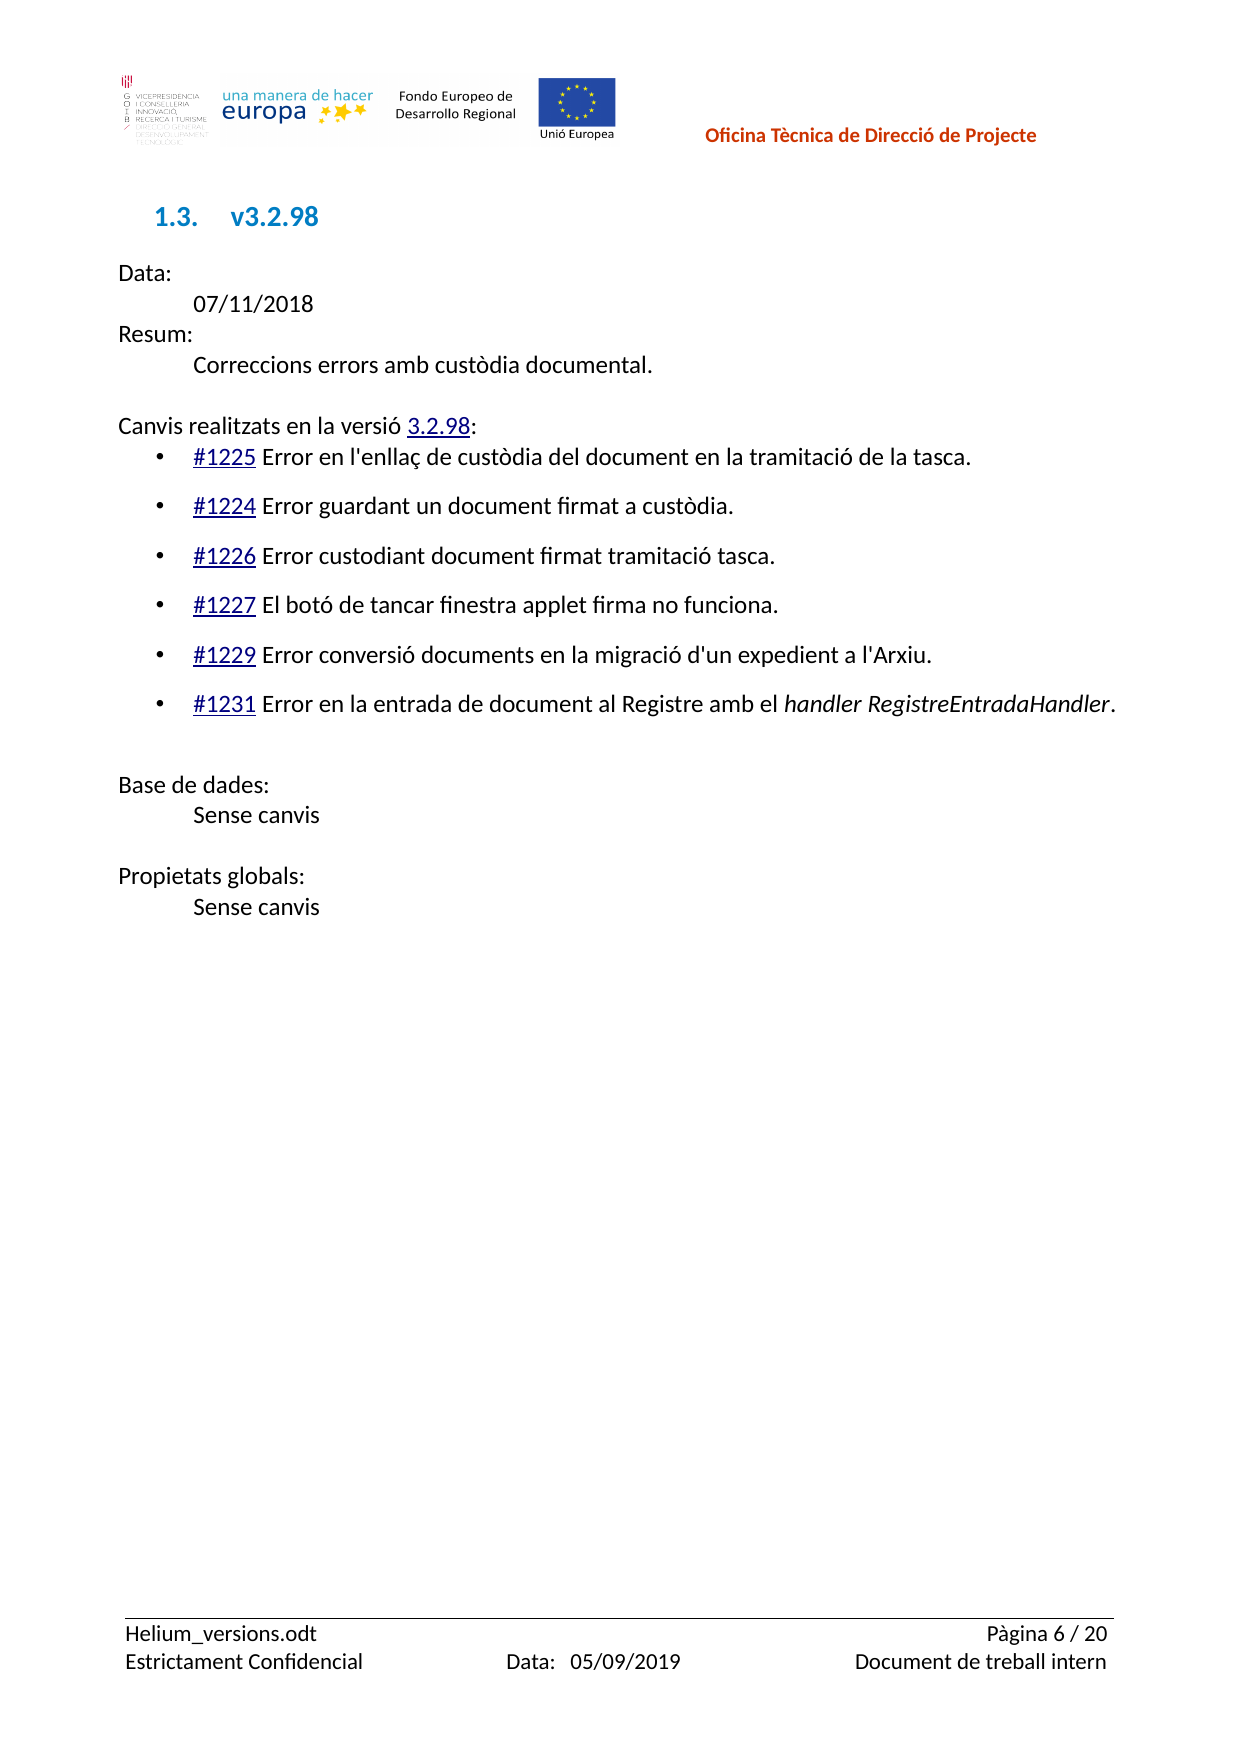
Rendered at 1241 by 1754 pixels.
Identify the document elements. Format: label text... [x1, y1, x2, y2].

list #1231 Error en la entrada de document al Registre amb el handler RegistreEntradaHandler. [156, 689, 1122, 719]
text Data: [118, 258, 1122, 288]
picture [219, 73, 621, 147]
list #1227 El botó de tancar finestra applet firma no funciona. [156, 589, 1122, 620]
picture [118, 73, 213, 147]
list #1229 Error conversió documents en la migració d'un expedient a l'Arxiu. [156, 639, 1122, 669]
text Sense canvis [118, 799, 1122, 830]
list #1226 Error custodiant document firmat tramitació tasca. [156, 540, 1122, 570]
text Sense canvis [118, 891, 1122, 921]
text Resum: [118, 319, 1122, 349]
text 07/11/2018 [118, 288, 1122, 319]
text Canvis realitzats en la versió 3.2.98: [118, 410, 1122, 441]
text Propietats globals: [118, 860, 1122, 891]
text Base de dades: [118, 769, 1122, 799]
list #1224 Error guardant un document firmat a custòdia. [156, 490, 1122, 521]
list #1225 Error en l'enllaç de custòdia del document en la tramitació de la tasca. [156, 441, 1122, 471]
subtitle v3.2.98 [153, 198, 1122, 234]
text Correccions errors amb custòdia documental. [118, 349, 1122, 380]
